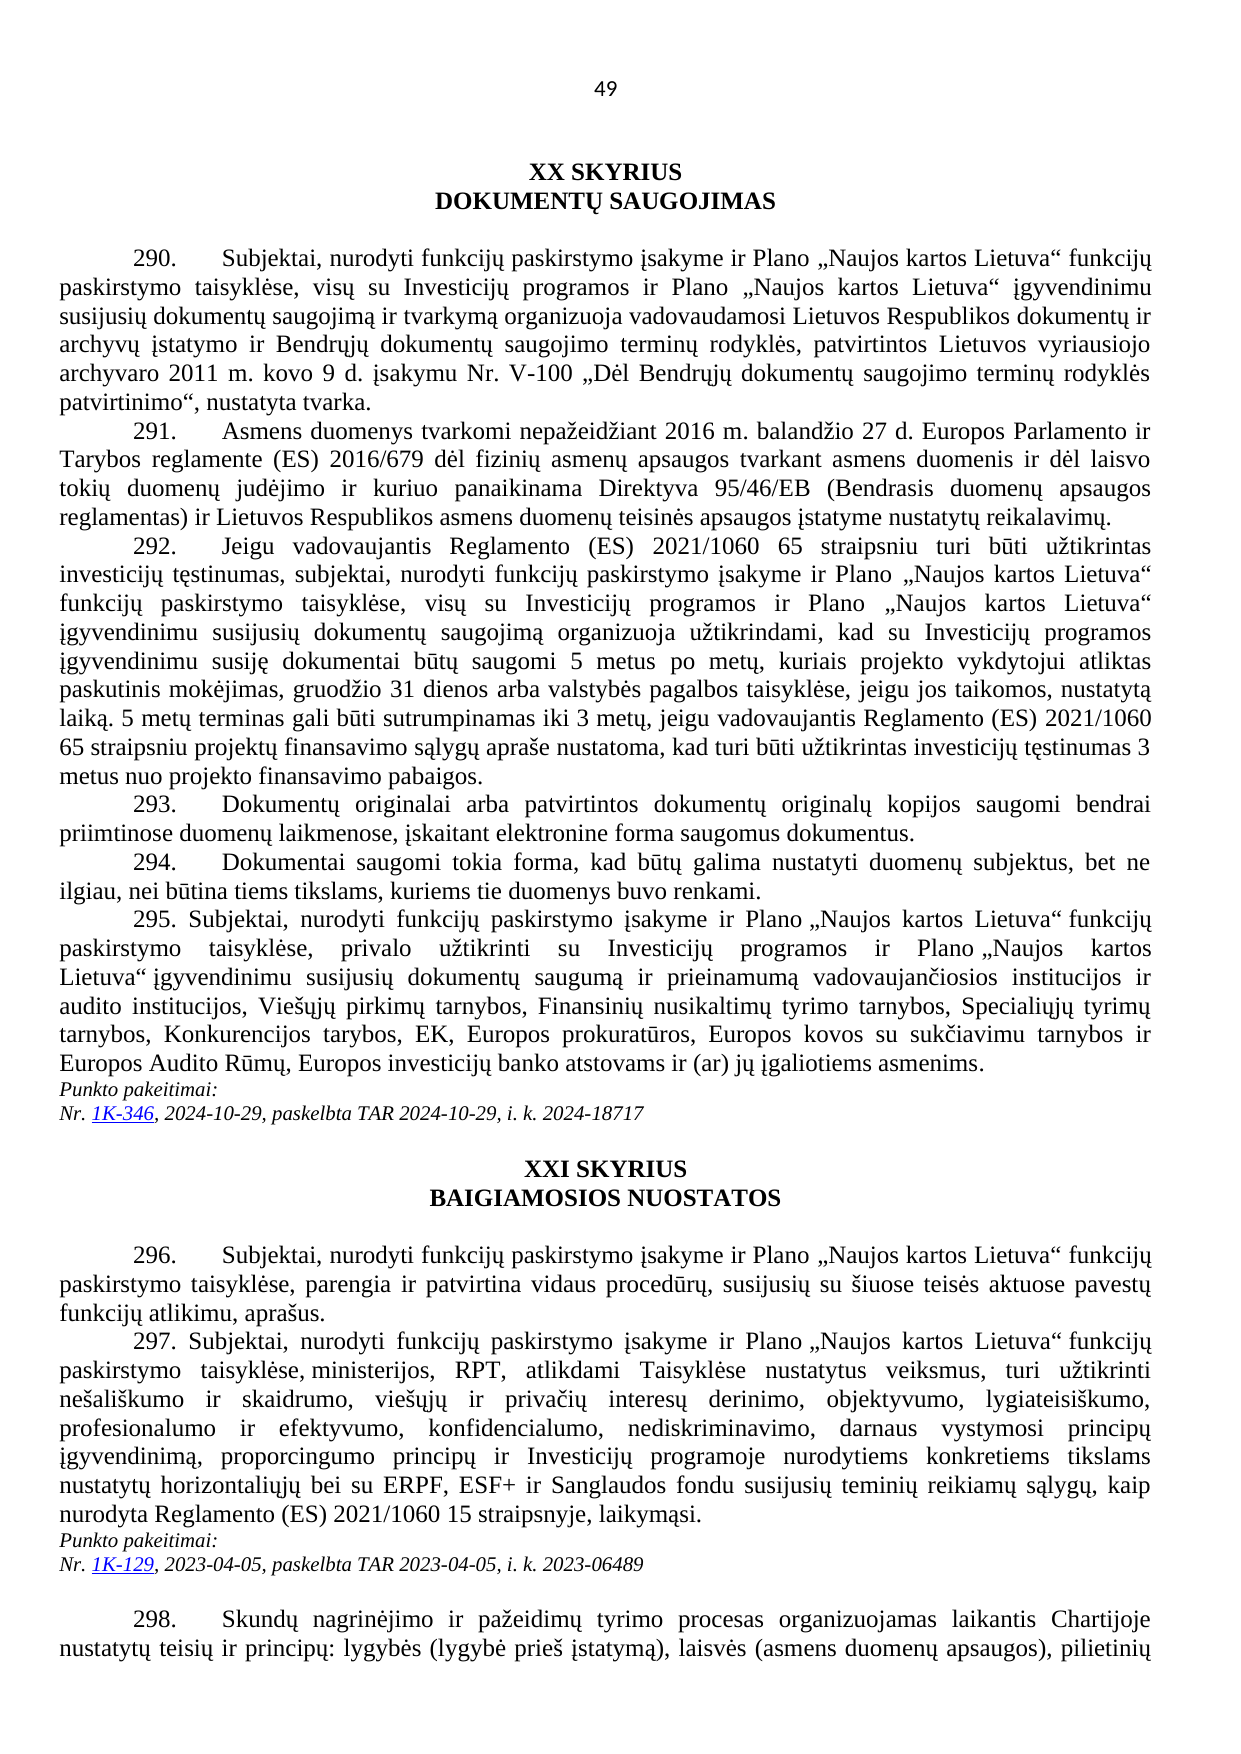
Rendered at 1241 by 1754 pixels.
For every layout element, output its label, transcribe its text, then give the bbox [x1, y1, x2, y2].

text Punkto pakeitimai: [59, 1077, 1152, 1101]
subtitle DOKUMENTŲ SAUGOJIMAS [59, 186, 1152, 214]
text 295. Subjektai, nurodyti funkcijų paskirstymo įsakyme ir Plano „Naujos kartos Lietuva“ funkcijų paskirstymo taisyklėse, privalo užtikrinti su Investicijų programos ir Plano „Naujos kartos Lietuva“ įgyvendinimu susijusių dokumentų saugumą ir prieinamumą vadovaujančiosios institucijos ir audito institucijos, Viešųjų pirkimų tarnybos, Finansinių nusikaltimų tyrimo tarnybos, Specialiųjų tyrimų tarnybos, Konkurencijos tarybos, EK, Europos prokuratūros, Europos kovos su sukčiavimu tarnybos ir Europos Audito Rūmų, Europos investicijų banko atstovams ir (ar) jų įgaliotiems asmenims. [59, 904, 1152, 1077]
text XX SKYRIUS [59, 157, 1152, 186]
text Nr. 1K-129, 2023-04-05, paskelbta TAR 2023-04-05, i. k. 2023-06489 [59, 1552, 1152, 1576]
text 292. Jeigu vadovaujantis Reglamento (ES) 2021/1060 65 straipsniu turi būti užtikrintas investicijų tęstinumas, subjektai, nurodyti funkcijų paskirstymo įsakyme ir Plano „Naujos kartos Lietuva“ funkcijų paskirstymo taisyklėse, visų su Investicijų programos ir Plano „Naujos kartos Lietuva“ įgyvendinimu susijusių dokumentų saugojimą organizuoja užtikrindami, kad su Investicijų programos įgyvendinimu susiję dokumentai būtų saugomi 5 metus po metų, kuriais projekto vykdytojui atliktas paskutinis mokėjimas, gruodžio 31 dienos arba valstybės pagalbos taisyklėse, jeigu jos taikomos, nustatytą laiką. 5 metų terminas gali būti sutrumpinamas iki 3 metų, jeigu vadovaujantis Reglamento (ES) 2021/1060 65 straipsniu projektų finansavimo sąlygų apraše nustatoma, kad turi būti užtikrintas investicijų tęstinumas 3 metus nuo projekto finansavimo pabaigos. [59, 531, 1152, 789]
text 294. Dokumentai saugomi tokia forma, kad būtų galima nustatyti duomenų subjektus, bet ne ilgiau, nei būtina tiems tikslams, kuriems tie duomenys buvo renkami. [59, 847, 1152, 904]
text XXI SKYRIUS [59, 1154, 1152, 1183]
text 297. Subjektai, nurodyti funkcijų paskirstymo įsakyme ir Plano „Naujos kartos Lietuva“ funkcijų paskirstymo taisyklėse, ministerijos, RPT, atlikdami Taisyklėse nustatytus veiksmus, turi užtikrinti nešališkumo ir skaidrumo, viešųjų ir privačių interesų derinimo, objektyvumo, lygiateisiškumo, profesionalumo ir efektyvumo, konfidencialumo, nediskriminavimo, darnaus vystymosi principų įgyvendinimą, proporcingumo principų ir Investicijų programoje nurodytiems konkretiems tikslams nustatytų horizontaliųjų bei su ERPF, ESF+ ir Sanglaudos fondu susijusių teminių reikiamų sąlygų, kaip nurodyta Reglamento (ES) 2021/1060 15 straipsnyje, laikymąsi. [59, 1326, 1152, 1528]
text 298. Skundų nagrinėjimo ir pažeidimų tyrimo procesas organizuojamas laikantis Chartijoje nustatytų teisių ir principų: lygybės (lygybė prieš įstatymą), laisvės (asmens duomenų apsaugos), pilietinių [59, 1604, 1152, 1662]
subtitle BAIGIAMOSIOS NUOSTATOS [59, 1183, 1152, 1211]
text 290. Subjektai, nurodyti funkcijų paskirstymo įsakyme ir Plano „Naujos kartos Lietuva“ funkcijų paskirstymo taisyklėse, visų su Investicijų programos ir Plano „Naujos kartos Lietuva“ įgyvendinimu susijusių dokumentų saugojimą ir tvarkymą organizuoja vadovaudamosi Lietuvos Respublikos dokumentų ir archyvų įstatymo ir Bendrųjų dokumentų saugojimo terminų rodyklės, patvirtintos Lietuvos vyriausiojo archyvaro 2011 m. kovo 9 d. įsakymu Nr. V-100 „Dėl Bendrųjų dokumentų saugojimo terminų rodyklės patvirtinimo“, nustatyta tvarka. [59, 243, 1152, 416]
text 291. Asmens duomenys tvarkomi nepažeidžiant 2016 m. balandžio 27 d. Europos Parlamento ir Tarybos reglamente (ES) 2016/679 dėl fizinių asmenų apsaugos tvarkant asmens duomenis ir dėl laisvo tokių duomenų judėjimo ir kuriuo panaikinama Direktyva 95/46/EB (Bendrasis duomenų apsaugos reglamentas) ir Lietuvos Respublikos asmens duomenų teisinės apsaugos įstatyme nustatytų reikalavimų. [59, 416, 1152, 531]
text Punkto pakeitimai: [59, 1528, 1152, 1552]
text Nr. 1K-346, 2024-10-29, paskelbta TAR 2024-10-29, i. k. 2024-18717 [59, 1101, 1152, 1125]
text 293. Dokumentų originalai arba patvirtintos dokumentų originalų kopijos saugomi bendrai priimtinose duomenų laikmenose, įskaitant elektronine forma saugomus dokumentus. [59, 789, 1152, 847]
text 296. Subjektai, nurodyti funkcijų paskirstymo įsakyme ir Plano „Naujos kartos Lietuva“ funkcijų paskirstymo taisyklėse, parengia ir patvirtina vidaus procedūrų, susijusių su šiuose teisės aktuose pavestų funkcijų atlikimu, aprašus. [59, 1240, 1152, 1326]
